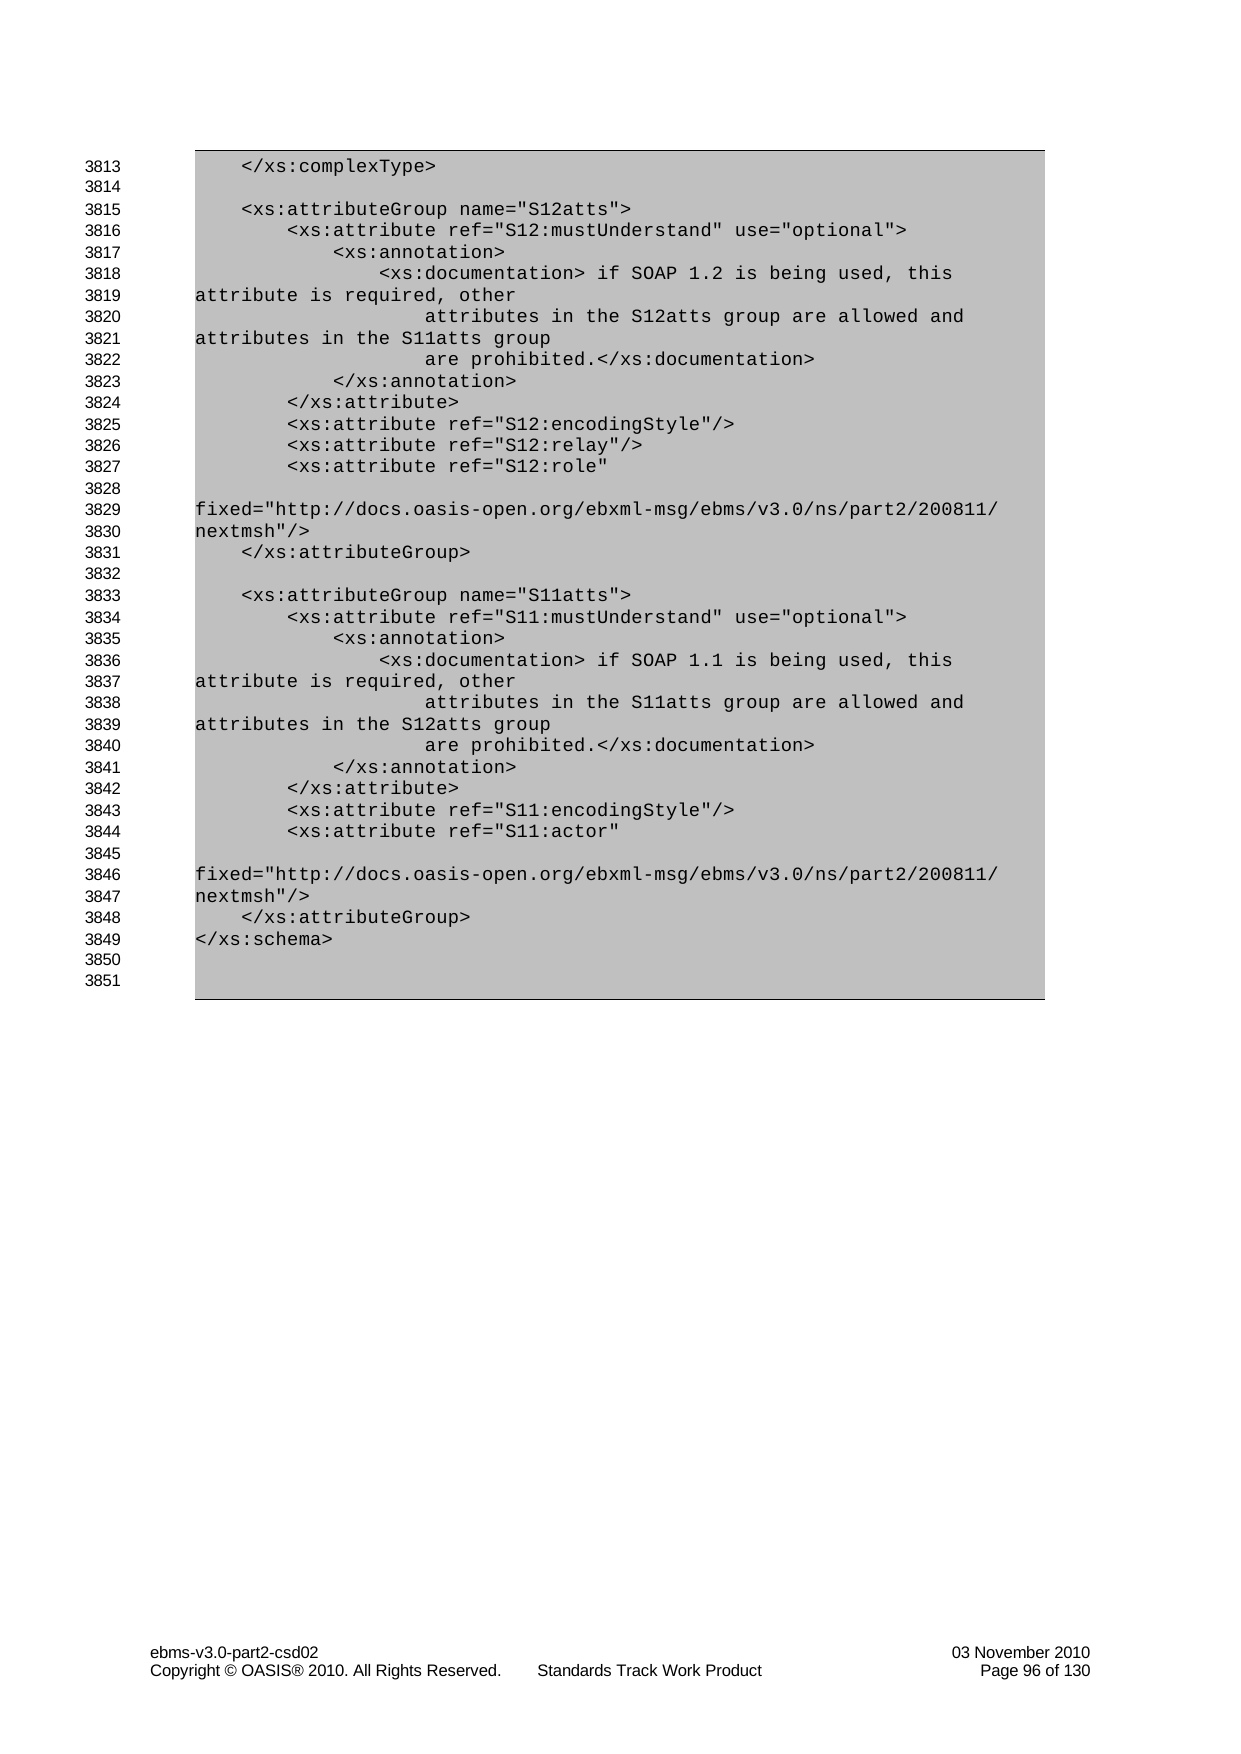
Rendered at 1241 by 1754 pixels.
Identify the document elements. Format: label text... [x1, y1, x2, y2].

text </xs:attributeGroup> [195, 536, 1045, 558]
text attributes in the S11atts group are allowed and attributes in the S12atts group [195, 686, 1045, 729]
text <xs:attribute ref="S11:encodingStyle"/> [195, 794, 1045, 815]
text <xs:attribute ref="S12:mustUnderstand" use="optional"> [195, 214, 1045, 236]
text </xs:schema> [195, 922, 1045, 944]
text <xs:documentation> if SOAP 1.1 is being used, this attribute is required, other [195, 643, 1045, 686]
text <xs:annotation> [195, 622, 1045, 643]
text </xs:attribute> [195, 772, 1045, 794]
text fixed="http://docs.oasis-open.org/ebxml-msg/ebms/v3.0/ns/part2/200811/nextmsh"/> [195, 472, 1045, 536]
text <xs:attributeGroup name="S12atts"> [195, 193, 1045, 214]
text <xs:attribute ref="S12:relay"/> [195, 429, 1045, 450]
text <xs:annotation> [195, 236, 1045, 257]
text <xs:attribute ref="S11:mustUnderstand" use="optional"> [195, 601, 1045, 622]
text </xs:annotation> [195, 751, 1045, 772]
text fixed="http://docs.oasis-open.org/ebxml-msg/ebms/v3.0/ns/part2/200811/nextmsh"/> [195, 837, 1045, 901]
text </xs:attribute> [195, 386, 1045, 407]
text <xs:attribute ref="S12:encodingStyle"/> [195, 407, 1045, 429]
text <xs:attribute ref="S11:actor" [195, 815, 1045, 837]
text are prohibited.</xs:documentation> [195, 729, 1045, 751]
text are prohibited.</xs:documentation> [195, 343, 1045, 364]
text </xs:complexType> [195, 151, 1045, 171]
text </xs:attributeGroup> [195, 901, 1045, 922]
text </xs:annotation> [195, 364, 1045, 386]
text <xs:documentation> if SOAP 1.2 is being used, this attribute is required, other [195, 257, 1045, 300]
text <xs:attributeGroup name="S11atts"> [195, 579, 1045, 601]
text <xs:attribute ref="S12:role" [195, 450, 1045, 472]
text attributes in the S12atts group are allowed and attributes in the S11atts group [195, 300, 1045, 343]
